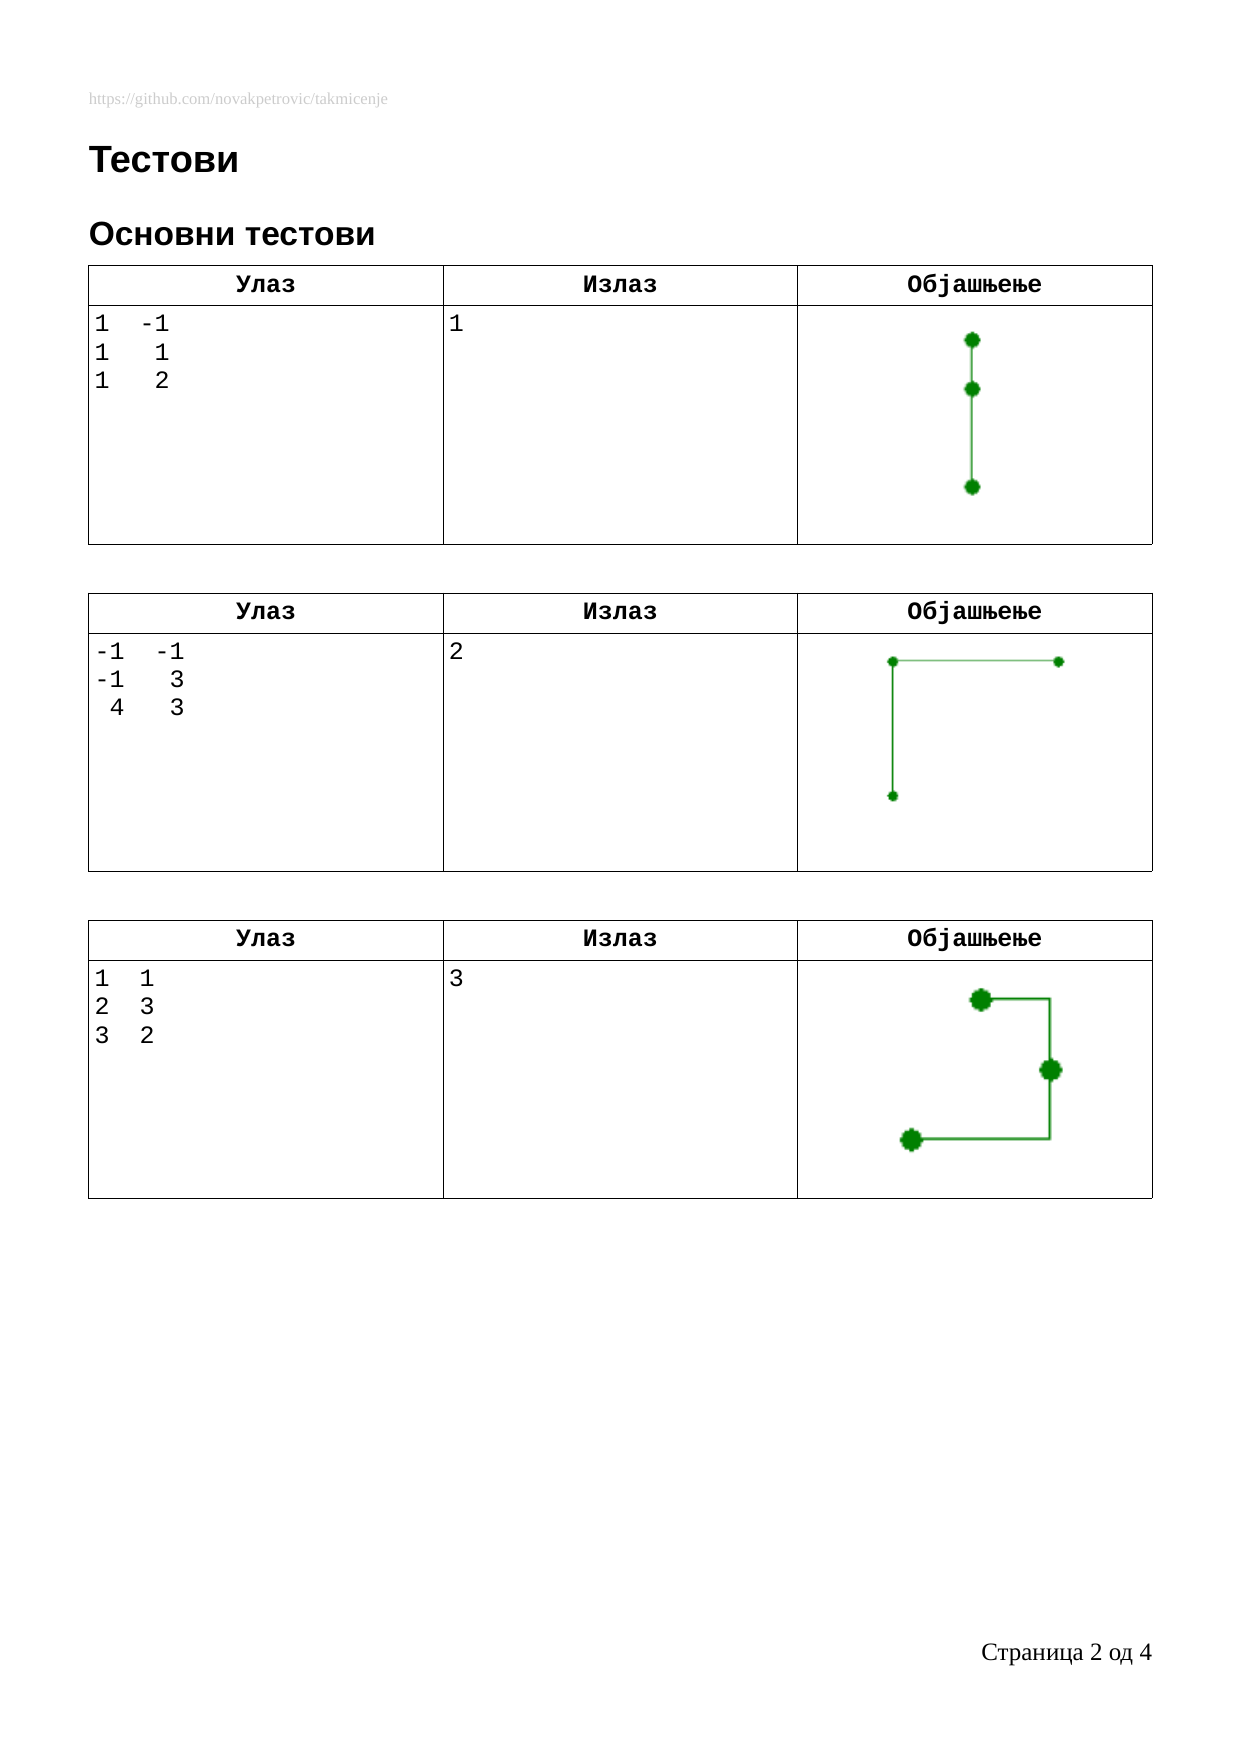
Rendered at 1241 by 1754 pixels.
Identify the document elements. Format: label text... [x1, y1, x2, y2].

picture [932, 311, 1017, 529]
table_header Улаз [89, 921, 443, 960]
subtitle Тестови [88, 137, 1152, 181]
table_header Објашњење [798, 921, 1152, 960]
table_cell 1 1 2 3 3 2 [89, 961, 443, 1198]
table_cell [798, 306, 1152, 543]
table_header Објашњење [798, 266, 1152, 305]
table_cell 1 [444, 306, 797, 543]
table_header Излаз [444, 266, 797, 305]
table_header Објашњење [798, 594, 1152, 632]
table_cell 2 [444, 634, 797, 871]
picture [867, 638, 1082, 822]
table_cell 1 -1 1 1 1 2 [89, 306, 443, 543]
table_cell -1 -1 -1 3 4 3 [89, 634, 443, 871]
table_header Улаз [89, 594, 443, 632]
table_header Улаз [89, 266, 443, 305]
table_header Излаз [444, 594, 797, 632]
table_cell [798, 634, 1152, 871]
table_cell 3 [444, 961, 797, 1198]
table_cell [798, 961, 1152, 1198]
picture [861, 965, 1088, 1183]
subtitle Основни тестови [88, 214, 1152, 253]
table_header Излаз [444, 921, 797, 960]
